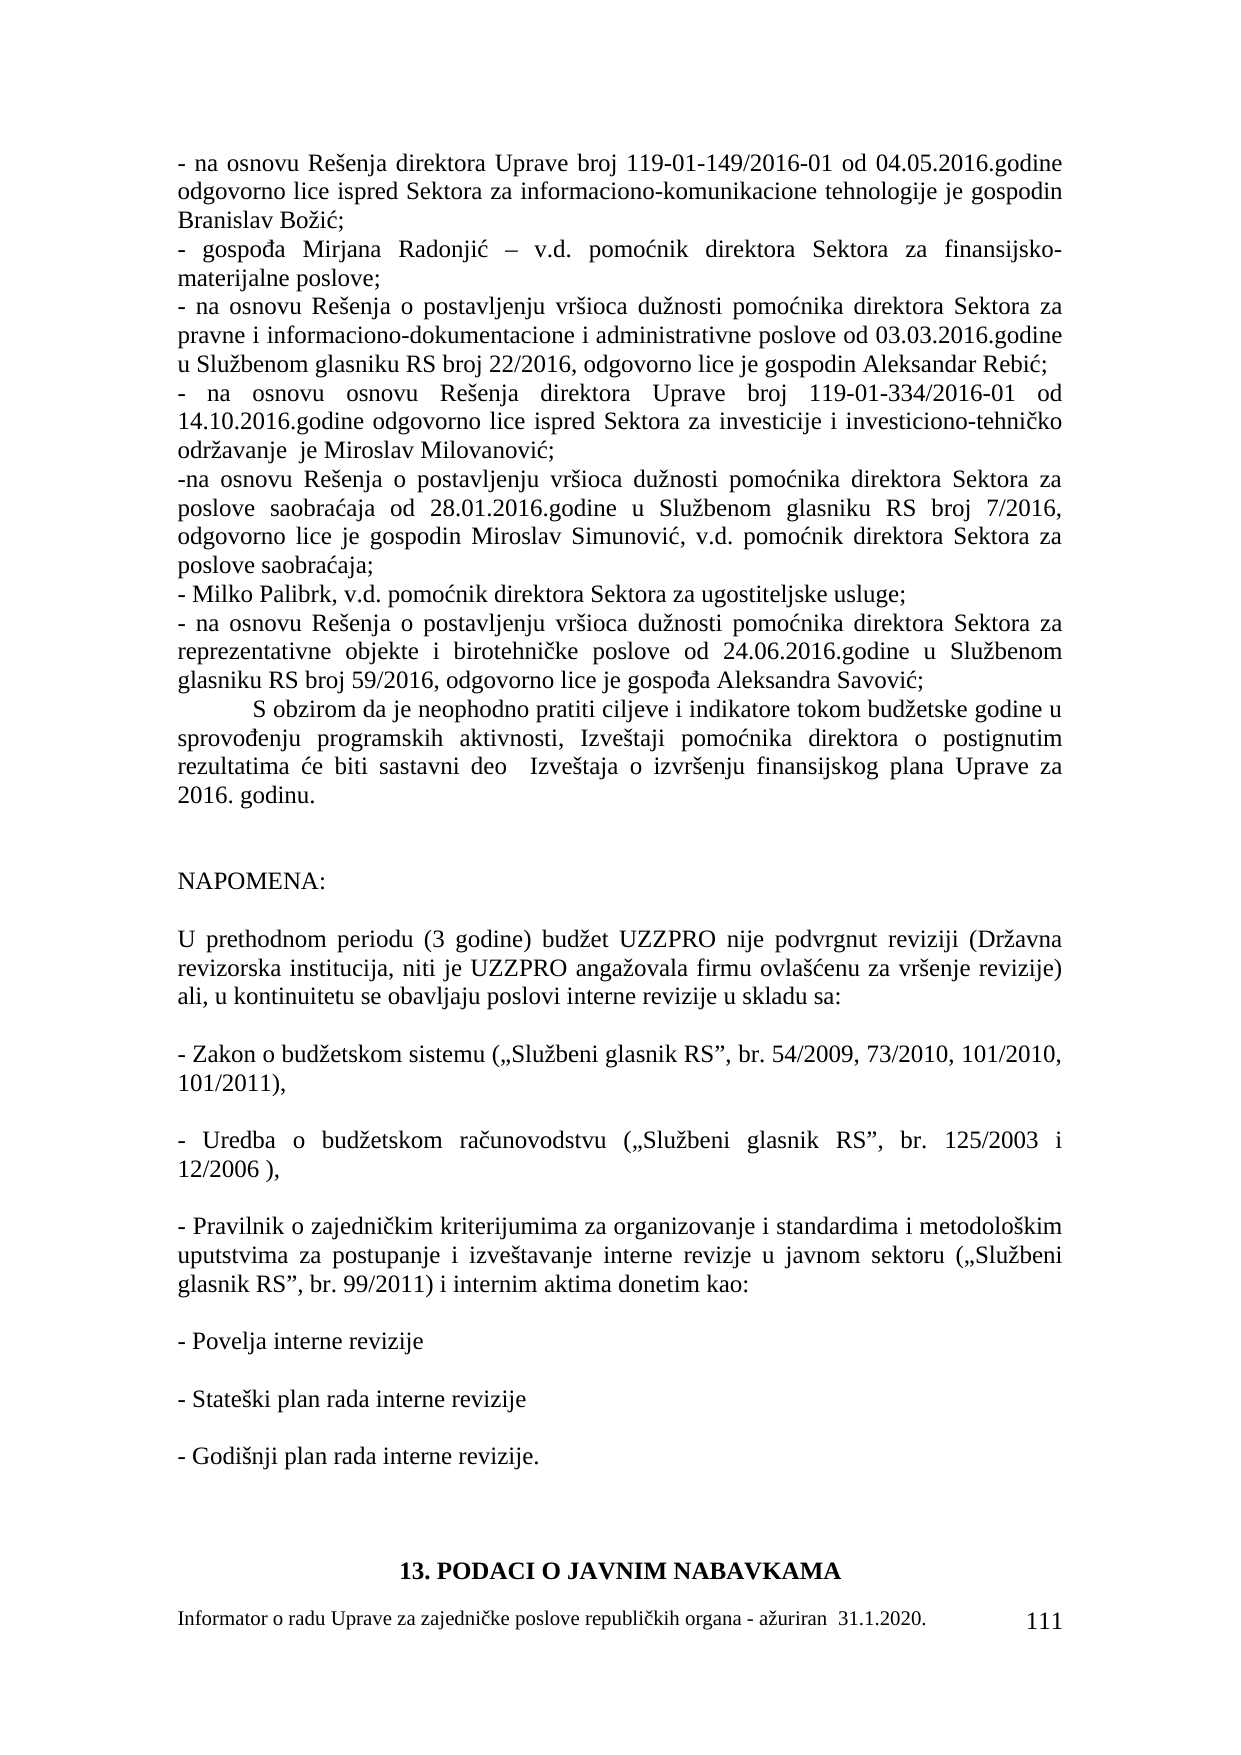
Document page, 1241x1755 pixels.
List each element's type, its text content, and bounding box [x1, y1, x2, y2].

text - na osnovu osnovu Rešenja direktora Uprave broj 119-01-334/2016-01 od 14.10.2016.godine odgovorno lice ispred Sektora za investicije i investiciono-tehničko održavanje je Miroslav Milovanović; [177, 378, 1063, 464]
text U prethodnom periodu (3 godine) budžet UZZPRO nije podvrgnut reviziji (Državna revizorska institucija, niti je UZZPRO angažovala firmu ovlašćenu za vršenje revizije) ali, u kontinuitetu se obavlјaju poslovi interne revizije u skladu sa: [177, 924, 1063, 1010]
text 13. PODACI O JAVNIM NABAVKAMA [177, 1556, 1063, 1585]
text NAPOMENA: [177, 866, 1063, 895]
text - Godišnji plan rada interne revizije. [177, 1441, 1063, 1470]
text - gospođa Mirjana Radonjić – v.d. pomoćnik direktora Sektora za finansijsko-materijalne poslove; [177, 234, 1063, 291]
text - Povelјa interne revizije [177, 1326, 1063, 1355]
text - Zakon o budžetskom sistemu („Službeni glasnik RS”, br. 54/2009, 73/2010, 101/2010, 101/2011), [177, 1039, 1063, 1096]
text - na osnovu Rešenja o postavlјenju vršioca dužnosti pomoćnika direktora Sektora za pravne i informaciono-dokumentacione i administrativne poslove od 03.03.2016.godine u Službenom glasniku RS broj 22/2016, odgovorno lice je gospodin Aleksandar Rebić; [177, 291, 1063, 378]
text - na osnovu Rešenja direktora Uprave broj 119-01-149/2016-01 od 04.05.2016.godine odgovorno lice ispred Sektora za informaciono-komunikacione tehnologije je gospodin Branislav Božić; [177, 148, 1063, 234]
text - Pravilnik o zajedničkim kriterijumima za organizovanje i standardima i metodološkim uputstvima za postupanje i izveštavanje interne revizje u javnom sektoru („Službeni glasnik RS”, br. 99/2011) i internim aktima donetim kao: [177, 1211, 1063, 1298]
text - na osnovu Rešenja o postavlјenju vršioca dužnosti pomoćnika direktora Sektora za reprezentativne objekte i birotehničke poslove od 24.06.2016.godine u Službenom glasniku RS broj 59/2016, odgovorno lice je gospođa Aleksandra Savović; [177, 608, 1063, 694]
text - Uredba o budžetskom računovodstvu („Službeni glasnik RS”, br. 125/2003 i 12/2006 ), [177, 1125, 1063, 1183]
text S obzirom da je neophodno pratiti cilјeve i indikatore tokom budžetske godine u sprovođenju programskih aktivnosti, Izveštaji pomoćnika direktora o postignutim rezultatima će biti sastavni deo Izveštaja o izvršenju finansijskog plana Uprave za 2016. godinu. [177, 694, 1063, 809]
text -na osnovu Rešenja o postavlјenju vršioca dužnosti pomoćnika direktora Sektora za poslove saobraćaja od 28.01.2016.godine u Službenom glasniku RS broj 7/2016, odgovorno lice je gospodin Miroslav Simunović, v.d. pomoćnik direktora Sektora za poslove saobraćaja; [177, 464, 1063, 579]
text - Stateški plan rada interne revizije [177, 1384, 1063, 1413]
text - Milko Palibrk, v.d. pomoćnik direktora Sektora za ugostitelјske usluge; [177, 579, 1063, 608]
